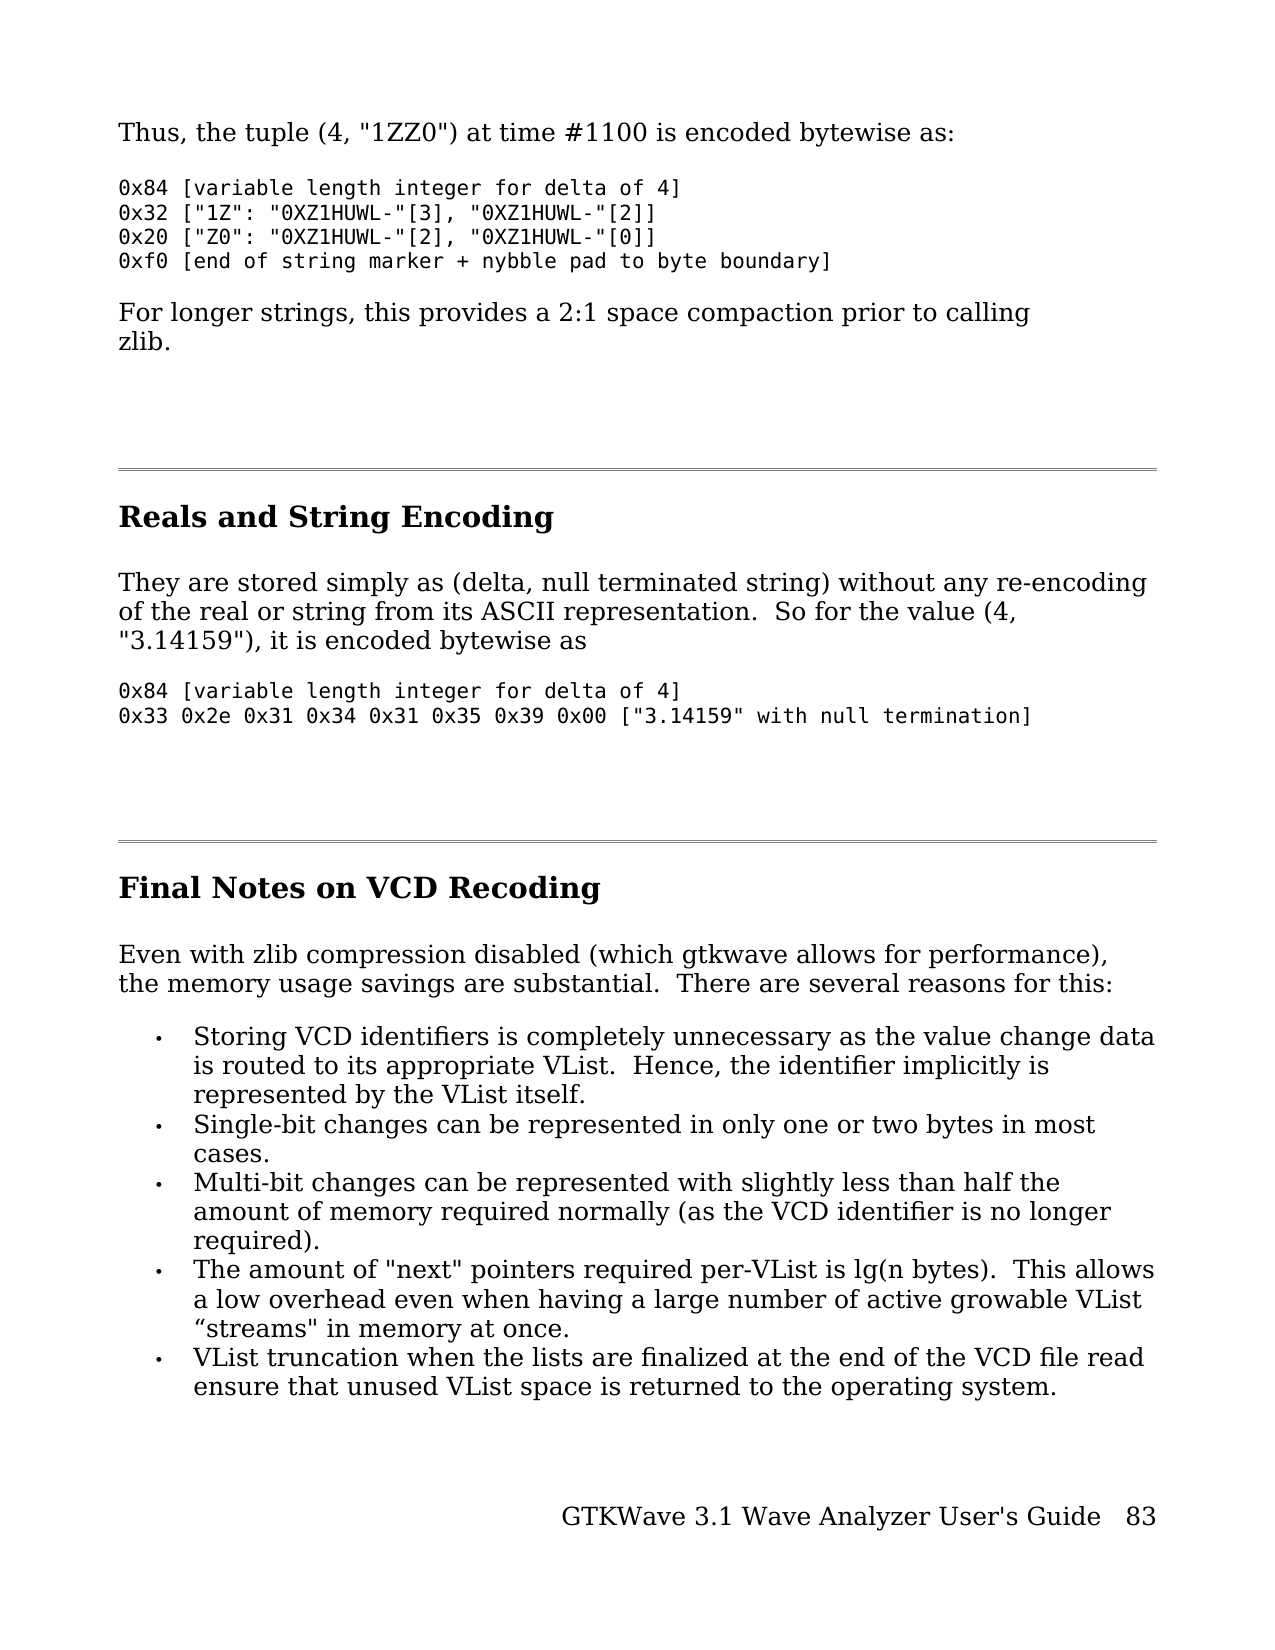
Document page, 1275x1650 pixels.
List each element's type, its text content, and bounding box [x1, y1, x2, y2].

text 0x32 ["1Z": "0XZ1HUWL-"[3], "0XZ1HUWL-"[2]] [118, 201, 1157, 225]
text 0x20 ["Z0": "0XZ1HUWL-"[2], "0XZ1HUWL-"[0]] [118, 225, 1157, 249]
text 0x84 [variable length integer for delta of 4] [118, 679, 1157, 704]
list Single-bit changes can be represented in only one or two bytes in most cases. [156, 1110, 1157, 1168]
text zlib. [118, 327, 1157, 356]
list Storing VCD identifiers is completely unnecessary as the value change data is routed to its appropriate VList. Hence, the identifier implicitly is represented by the VList itself. [156, 1022, 1157, 1110]
text For longer strings, this provides a 2:1 space compaction prior to calling [118, 298, 1157, 327]
text Reals and String Encoding [118, 499, 1157, 534]
text Even with zlib compression disabled (which gtkwave allows for performance), the memory usage savings are substantial. There are several reasons for this: [118, 940, 1157, 998]
text 0x33 0x2e 0x31 0x34 0x31 0x35 0x39 0x00 ["3.14159" with null termination] [118, 704, 1157, 728]
text 0x84 [variable length integer for delta of 4] [118, 176, 1157, 201]
list The amount of "next" pointers required per-VList is lg(n bytes). This allows a low overhead even when having a large number of active growable VList “streams" in memory at once. [156, 1256, 1157, 1343]
list Multi-bit changes can be represented with slightly less than half the amount of memory required normally (as the VCD identifier is no longer required). [156, 1168, 1157, 1256]
text They are stored simply as (delta, null terminated string) without any re-encoding of the real or string from its ASCII representation. So for the value (4, "3.14159"), it is encoded bytewise as [118, 568, 1157, 655]
text 0xf0 [end of string marker + nybble pad to byte boundary] [118, 249, 1157, 273]
text Final Notes on VCD Recoding [118, 872, 1157, 906]
text Thus, the tuple (4, "1ZZ0") at time #1100 is encoded bytewise as: [118, 118, 1157, 147]
list VList truncation when the lists are finalized at the end of the VCD file read ensure that unused VList space is returned to the operating system. [156, 1343, 1157, 1402]
